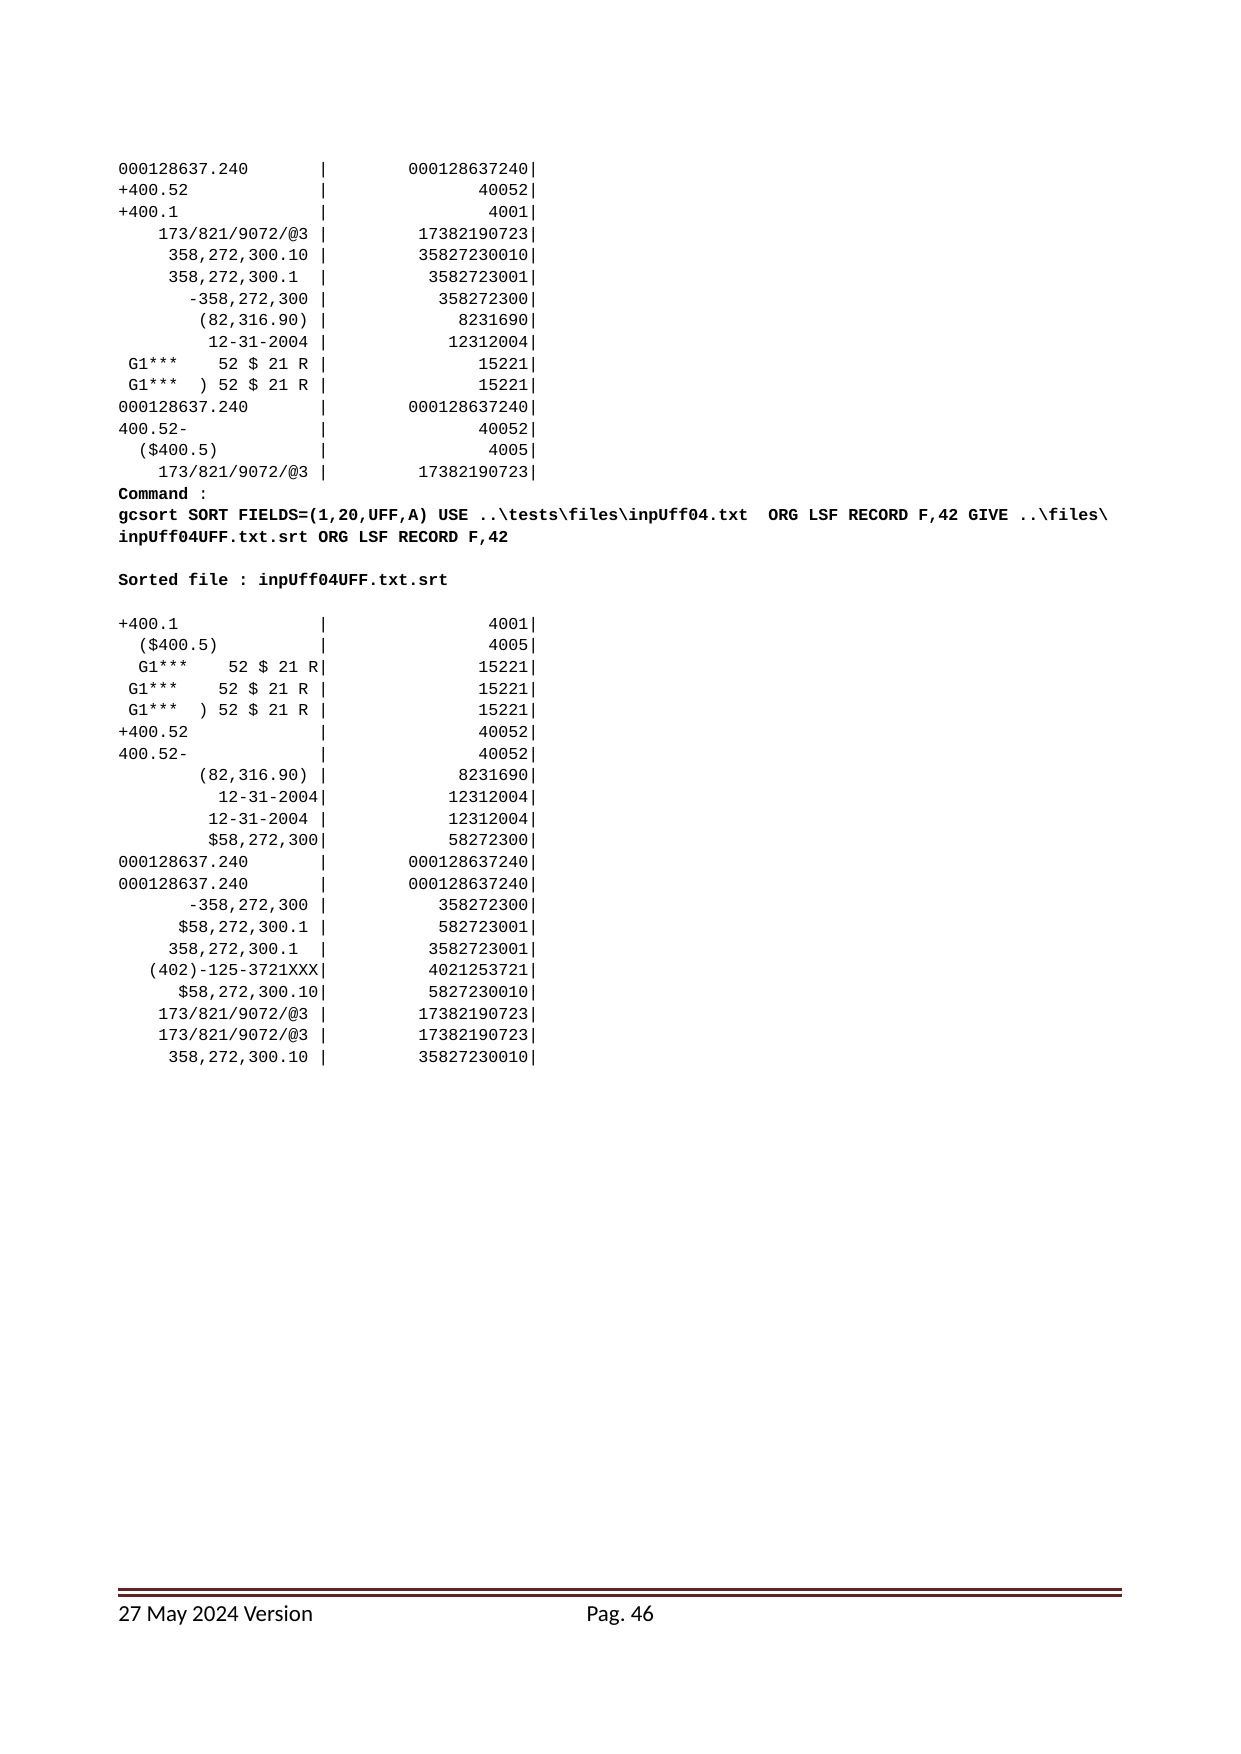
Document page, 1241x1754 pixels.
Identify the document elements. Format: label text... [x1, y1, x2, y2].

text $58,272,300.10| 5827230010| [118, 983, 1122, 1002]
text $58,272,300| 58272300| [118, 832, 1122, 851]
text +400.52 | 40052| [118, 182, 1122, 201]
text 000128637.240 | 000128637240| [118, 853, 1122, 872]
text G1*** ) 52 $ 21 R | 15221| [118, 377, 1122, 396]
text +400.1 | 4001| [118, 203, 1122, 222]
text 400.52- | 40052| [118, 745, 1122, 764]
text 000128637.240 | 000128637240| [118, 875, 1122, 894]
text 173/821/9072/@3 | 17382190723| [118, 1027, 1122, 1046]
text +400.1 | 4001| [118, 615, 1122, 634]
text (402)-125-3721XXX| 4021253721| [118, 962, 1122, 981]
text (82,316.90) | 8231690| [118, 312, 1122, 331]
text 358,272,300.1 | 3582723001| [118, 268, 1122, 287]
text 12-31-2004 | 12312004| [118, 333, 1122, 352]
text 173/821/9072/@3 | 17382190723| [118, 1005, 1122, 1024]
text 000128637.240 | 000128637240| [118, 160, 1122, 179]
text 358,272,300.10 | 35827230010| [118, 1048, 1122, 1067]
text (82,316.90) | 8231690| [118, 767, 1122, 786]
text 12-31-2004| 12312004| [118, 788, 1122, 807]
text 400.52- | 40052| [118, 420, 1122, 439]
text 173/821/9072/@3 | 17382190723| [118, 463, 1122, 482]
text G1*** 52 $ 21 R| 15221| [118, 658, 1122, 677]
text ($400.5) | 4005| [118, 442, 1122, 461]
text -358,272,300 | 358272300| [118, 290, 1122, 309]
text 12-31-2004 | 12312004| [118, 810, 1122, 829]
text G1*** 52 $ 21 R | 15221| [118, 355, 1122, 374]
text 358,272,300.1 | 3582723001| [118, 940, 1122, 959]
text G1*** 52 $ 21 R | 15221| [118, 680, 1122, 699]
text ($400.5) | 4005| [118, 637, 1122, 656]
text $58,272,300.1 | 582723001| [118, 918, 1122, 937]
text -358,272,300 | 358272300| [118, 897, 1122, 916]
text Command : [118, 485, 1122, 504]
text 000128637.240 | 000128637240| [118, 398, 1122, 417]
text 358,272,300.10 | 35827230010| [118, 247, 1122, 266]
text +400.52 | 40052| [118, 723, 1122, 742]
text Sorted file : inpUff04UFF.txt.srt [118, 572, 1122, 591]
text 173/821/9072/@3 | 17382190723| [118, 225, 1122, 244]
text G1*** ) 52 $ 21 R | 15221| [118, 702, 1122, 721]
text gcsort SORT FIELDS=(1,20,UFF,A) USE ..\tests\files\inpUff04.txt ORG LSF RECORD F,42 GIVE ..\files\inpUff04UFF.txt.srt ORG LSF RECORD F,42 [118, 507, 1122, 547]
